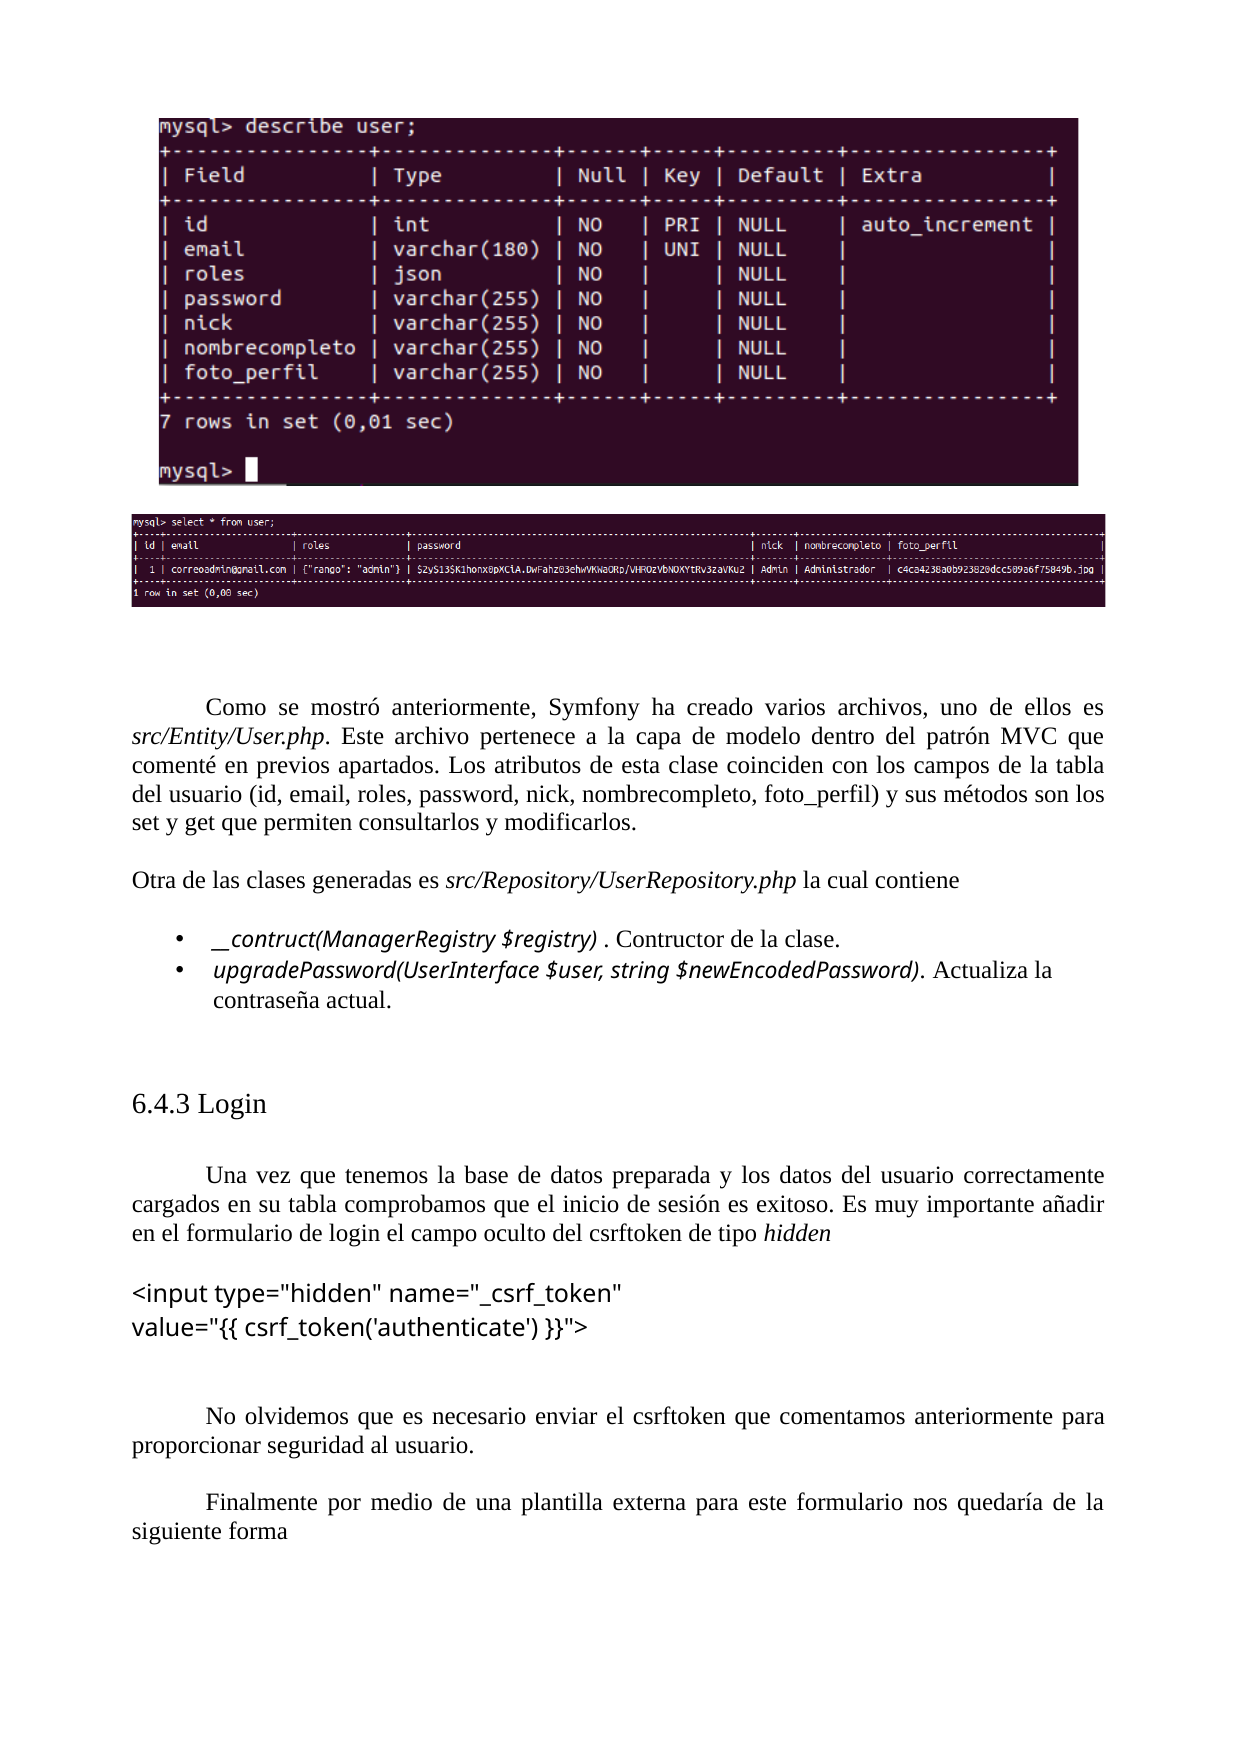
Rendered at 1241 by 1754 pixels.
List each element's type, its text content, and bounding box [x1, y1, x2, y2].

text No olvidemos que es necesario enviar el csrftoken que comentamos anteriormente para proporcionar seguridad al usuario. [132, 1401, 1106, 1459]
picture [131, 514, 1106, 607]
text Como se mostró anteriormente, Symfony ha creado varios archivos, uno de ellos es src/Entity/User.php. Este archivo pertenece a la capa de modelo dentro del patrón MVC que comenté en previos apartados. Los atributos de esta clase coinciden con los campos de la tabla del usuario (id, email, roles, password, nick, nombrecompleto, foto_perfil) y sus métodos son los set y get que permiten consultarlos y modificarlos. [132, 692, 1106, 836]
text <input type="hidden" name="_csrf_token" [132, 1276, 1106, 1310]
list __contruct(ManagerRegistry $registry) . Contructor de la clase. [175, 922, 1106, 954]
text Una vez que tenemos la base de datos preparada y los datos del usuario correctamente cargados en su tabla comprobamos que el inicio de sesión es exitoso. Es muy importante añadir en el formulario de login el campo oculto del csrftoken de tipo hidden [132, 1161, 1106, 1247]
picture [158, 118, 1079, 486]
text Otra de las clases generadas es src/Repository/UserRepository.php la cual contiene [132, 865, 1106, 894]
text Finalmente por medio de una plantilla externa para este formulario nos quedaría de la siguiente forma [132, 1487, 1106, 1545]
subtitle 6.4.3 Login [132, 1086, 1106, 1119]
list upgradePassword(UserInterface $user, string $newEncodedPassword). Actualiza la contraseña actual. [175, 954, 1106, 1014]
text value="{{ csrf_token('authenticate') }}"> [132, 1310, 1106, 1344]
